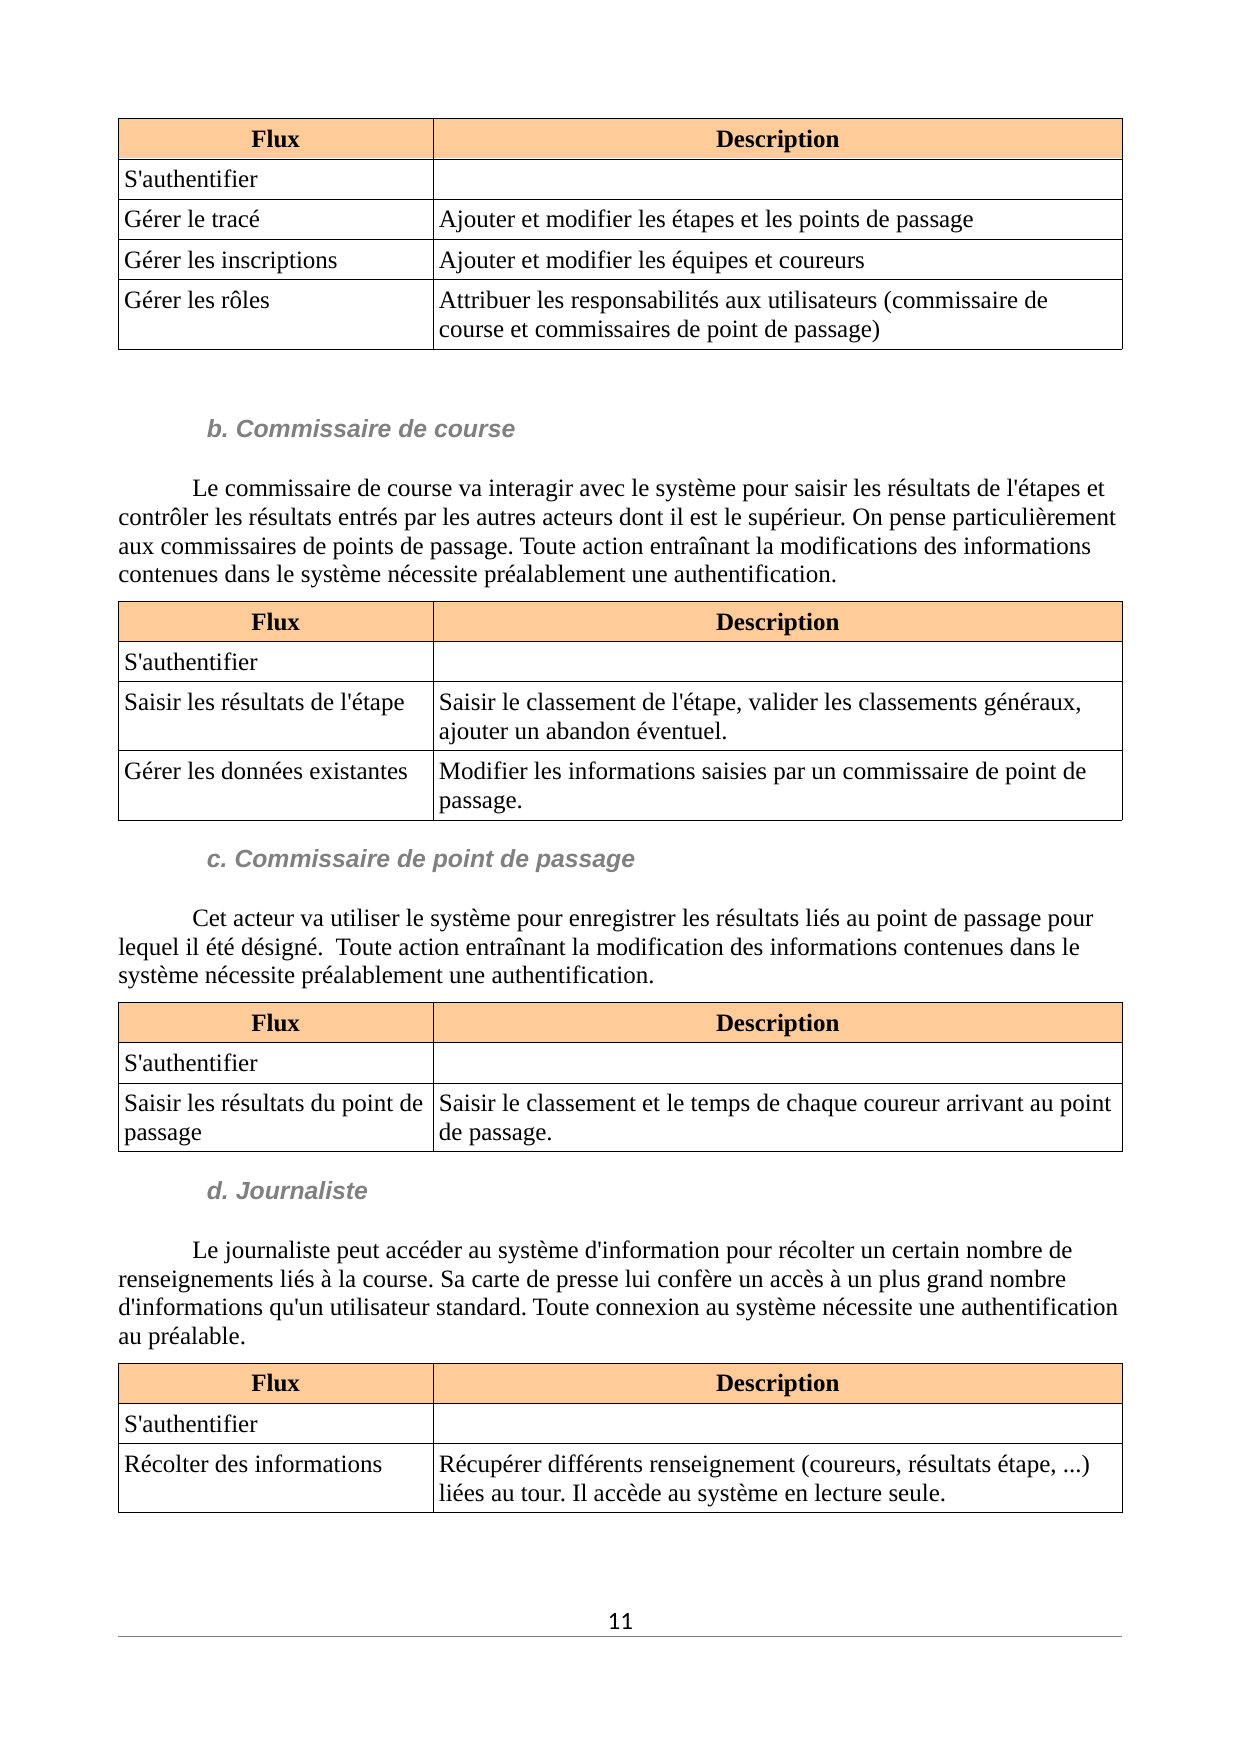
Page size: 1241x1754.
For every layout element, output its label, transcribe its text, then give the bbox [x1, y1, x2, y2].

table_cell S'authentifier [119, 1404, 433, 1443]
table_cell Gérer le tracé [119, 200, 433, 239]
table_cell Gérer les données existantes [119, 751, 433, 819]
table_cell Attribuer les responsabilités aux utilisateurs (commissaire de course et commissaires de point de passage) [434, 280, 1122, 348]
table_header Description [434, 1003, 1122, 1042]
table_header Flux [119, 1003, 433, 1042]
table_cell [434, 160, 1122, 199]
table_cell S'authentifier [119, 1043, 433, 1082]
table_cell Récupérer différents renseignement (coureurs, résultats étape, ...) liées au tour. Il accède au système en lecture seule. [434, 1444, 1122, 1512]
text Cet acteur va utiliser le système pour enregistrer les résultats liés au point de passage pour lequel il été désigné. Toute action entraînant la modification des informations contenues dans le système nécessite préalablement une authentification. [118, 903, 1122, 989]
table_cell Gérer les rôles [119, 280, 433, 348]
table_cell S'authentifier [119, 160, 433, 199]
table_cell S'authentifier [119, 642, 433, 681]
table_cell [434, 1404, 1122, 1443]
table_header Description [434, 1364, 1122, 1403]
table_header Flux [119, 1364, 433, 1403]
table_cell Modifier les informations saisies par un commissaire de point de passage. [434, 751, 1122, 819]
text Le journaliste peut accéder au système d'information pour récolter un certain nombre de renseignements liés à la course. Sa carte de presse lui confère un accès à un plus grand nombre d'informations qu'un utilisateur standard. Toute connexion au système nécessite une authentification au préalable. [118, 1235, 1122, 1350]
table_cell [434, 642, 1122, 681]
table_cell Saisir le classement de l'étape, valider les classements généraux, ajouter un abandon éventuel. [434, 682, 1122, 750]
table_header Flux [119, 602, 433, 641]
table_cell [434, 1043, 1122, 1082]
table_cell Ajouter et modifier les équipes et coureurs [434, 240, 1122, 279]
table_header Flux [119, 119, 433, 158]
text Le commissaire de course va interagir avec le système pour saisir les résultats de l'étapes et contrôler les résultats entrés par les autres acteurs dont il est le supérieur. On pense particulièrement aux commissaires de points de passage. Toute action entraînant la modifications des informations contenues dans le système nécessite préalablement une authentification. [118, 473, 1122, 588]
subtitle Journaliste [207, 1176, 1122, 1205]
table_header Description [434, 602, 1122, 641]
subtitle Commissaire de point de passage [207, 844, 1122, 873]
table_header Description [434, 119, 1122, 158]
table_cell Saisir le classement et le temps de chaque coureur arrivant au point de passage. [434, 1084, 1122, 1151]
subtitle Commissaire de course [207, 414, 1122, 443]
table_cell Saisir les résultats du point de passage [119, 1084, 433, 1151]
table_cell Récolter des informations [119, 1444, 433, 1512]
table_cell Gérer les inscriptions [119, 240, 433, 279]
table_cell Ajouter et modifier les étapes et les points de passage [434, 200, 1122, 239]
table_cell Saisir les résultats de l'étape [119, 682, 433, 750]
